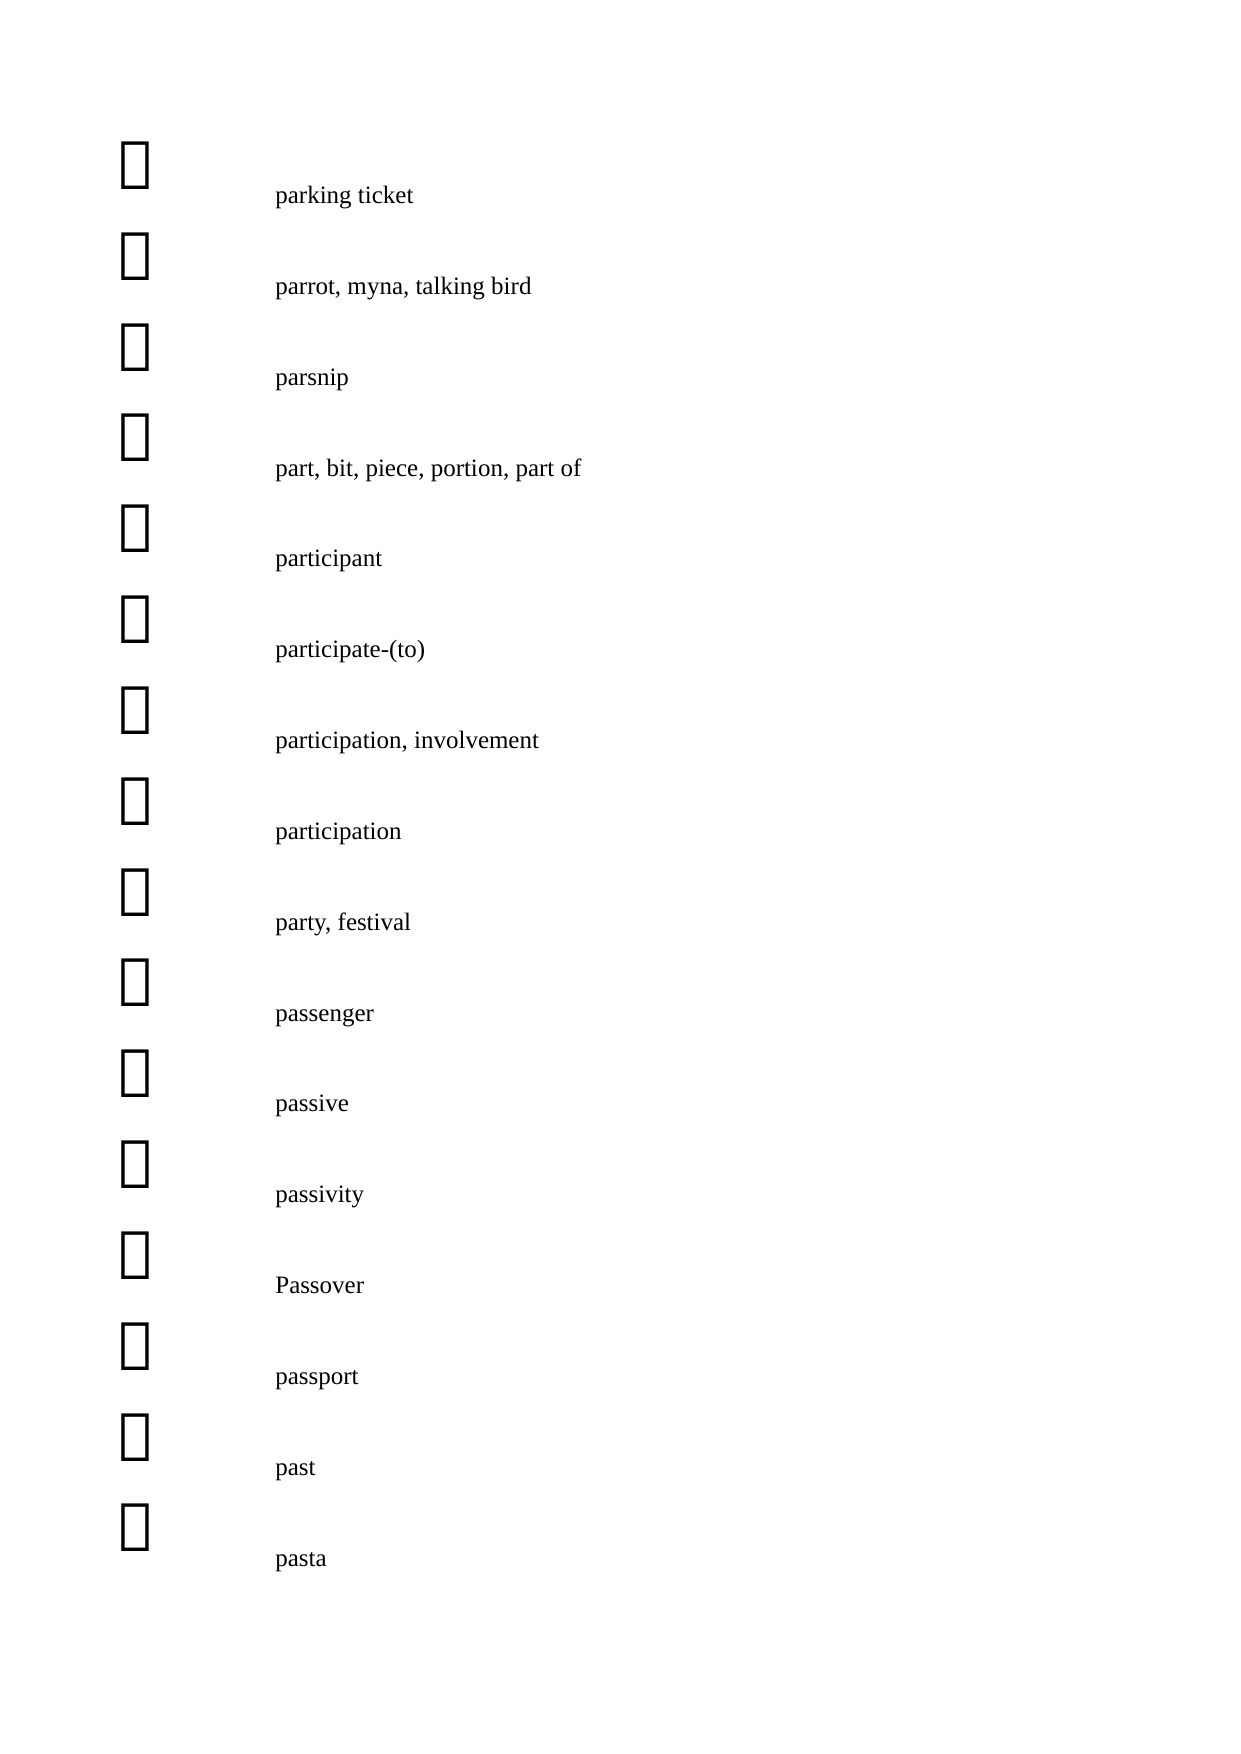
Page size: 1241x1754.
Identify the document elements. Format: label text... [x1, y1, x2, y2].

table_cell pasta [275, 1481, 949, 1571]
table_cell  [115, 663, 275, 754]
table_cell passport [275, 1299, 949, 1390]
table_cell  [115, 936, 275, 1026]
table_cell participate-(to) [275, 572, 949, 663]
table_cell participation [275, 754, 949, 845]
table_cell passivity [275, 1117, 949, 1208]
table_cell  [115, 1299, 275, 1390]
table_cell  [115, 481, 275, 572]
table_cell  [115, 1208, 275, 1299]
table_cell  [115, 300, 275, 391]
table_cell  [115, 572, 275, 663]
table_cell  [115, 1117, 275, 1208]
table_cell parking ticket [275, 118, 949, 209]
table_cell  [115, 1026, 275, 1117]
table_cell  [115, 118, 275, 209]
table_cell participant [275, 481, 949, 572]
table_cell participation, involvement [275, 663, 949, 754]
table_cell passive [275, 1026, 949, 1117]
table_cell Passover [275, 1208, 949, 1299]
table_cell past [275, 1390, 949, 1481]
table_cell part, bit, piece, portion, part of [275, 391, 949, 481]
table_cell  [115, 754, 275, 845]
table_cell  [115, 209, 275, 300]
table_cell parsnip [275, 300, 949, 391]
table_cell  [115, 845, 275, 936]
table_cell party, festival [275, 845, 949, 936]
table_cell  [115, 1481, 275, 1571]
table_cell parrot, myna, talking bird [275, 209, 949, 300]
table_cell  [115, 391, 275, 481]
table_cell passenger [275, 936, 949, 1026]
table_cell  [115, 1390, 275, 1481]
